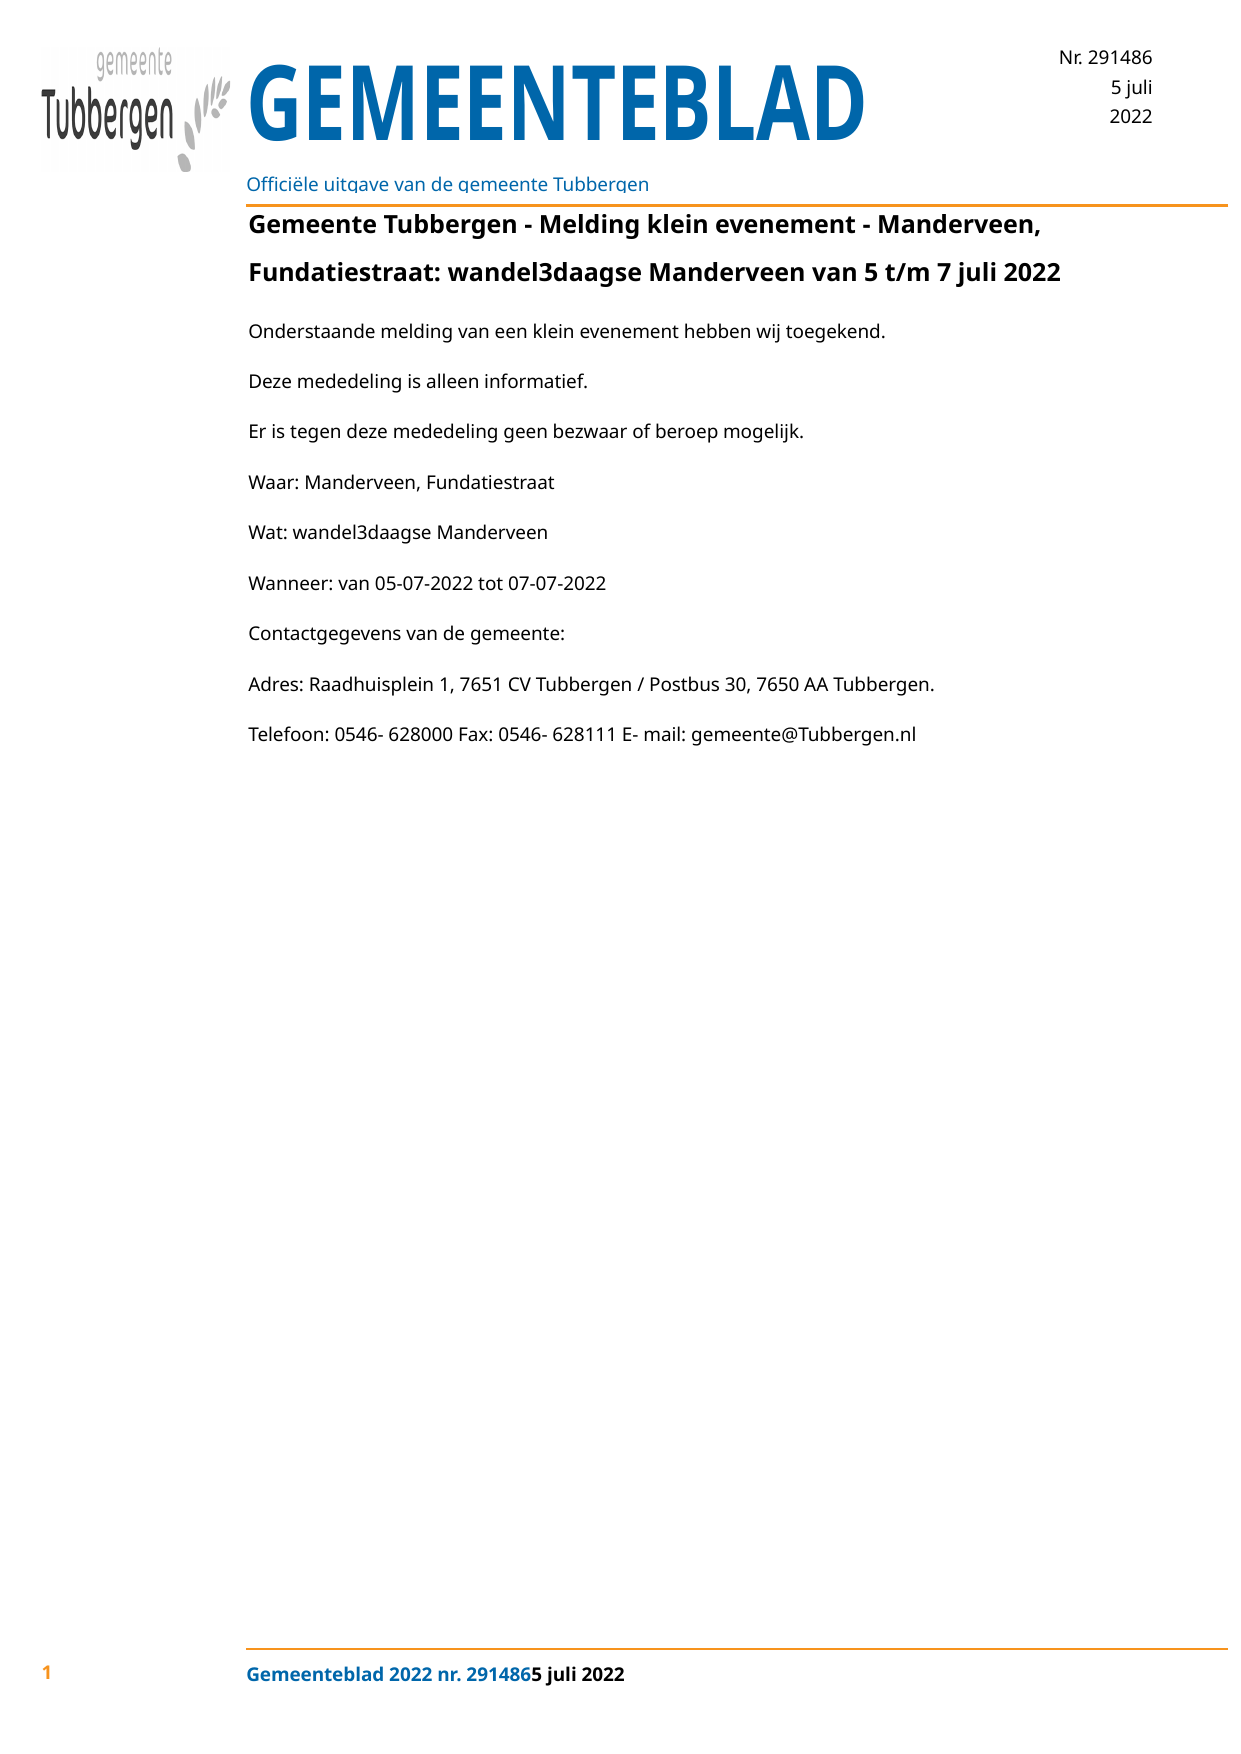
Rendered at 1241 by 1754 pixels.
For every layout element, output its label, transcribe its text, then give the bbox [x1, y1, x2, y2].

text Waar: Manderveen, Fundatiestraat [248, 469, 1152, 495]
text Deze mededeling is alleen informatief. [248, 368, 1152, 394]
text Wanneer: van 05-07-2022 tot 07-07-2022 [248, 570, 1152, 596]
text Telefoon: 0546- 628000 Fax: 0546- 628111 E- mail: gemeente@Tubbergen.nl [248, 721, 1152, 747]
text Gemeente Tubbergen - Melding klein evenement - Manderveen, Fundatiestraat: wandel3daagse Manderveen van 5 t/m 7 juli 2022 [248, 207, 1152, 288]
text Er is tegen deze mededeling geen bezwaar of beroep mogelijk. [248, 419, 1152, 444]
text Contactgegevens van de gemeente: [248, 620, 1152, 646]
text Adres: Raadhuisplein 1, 7651 CV Tubbergen / Postbus 30, 7650 AA Tubbergen. [248, 671, 1152, 697]
text Onderstaande melding van een klein evenement hebben wij toegekend. [248, 318, 1152, 344]
text Wat: wandel3daagse Manderveen [248, 519, 1152, 545]
picture [41, 47, 231, 172]
